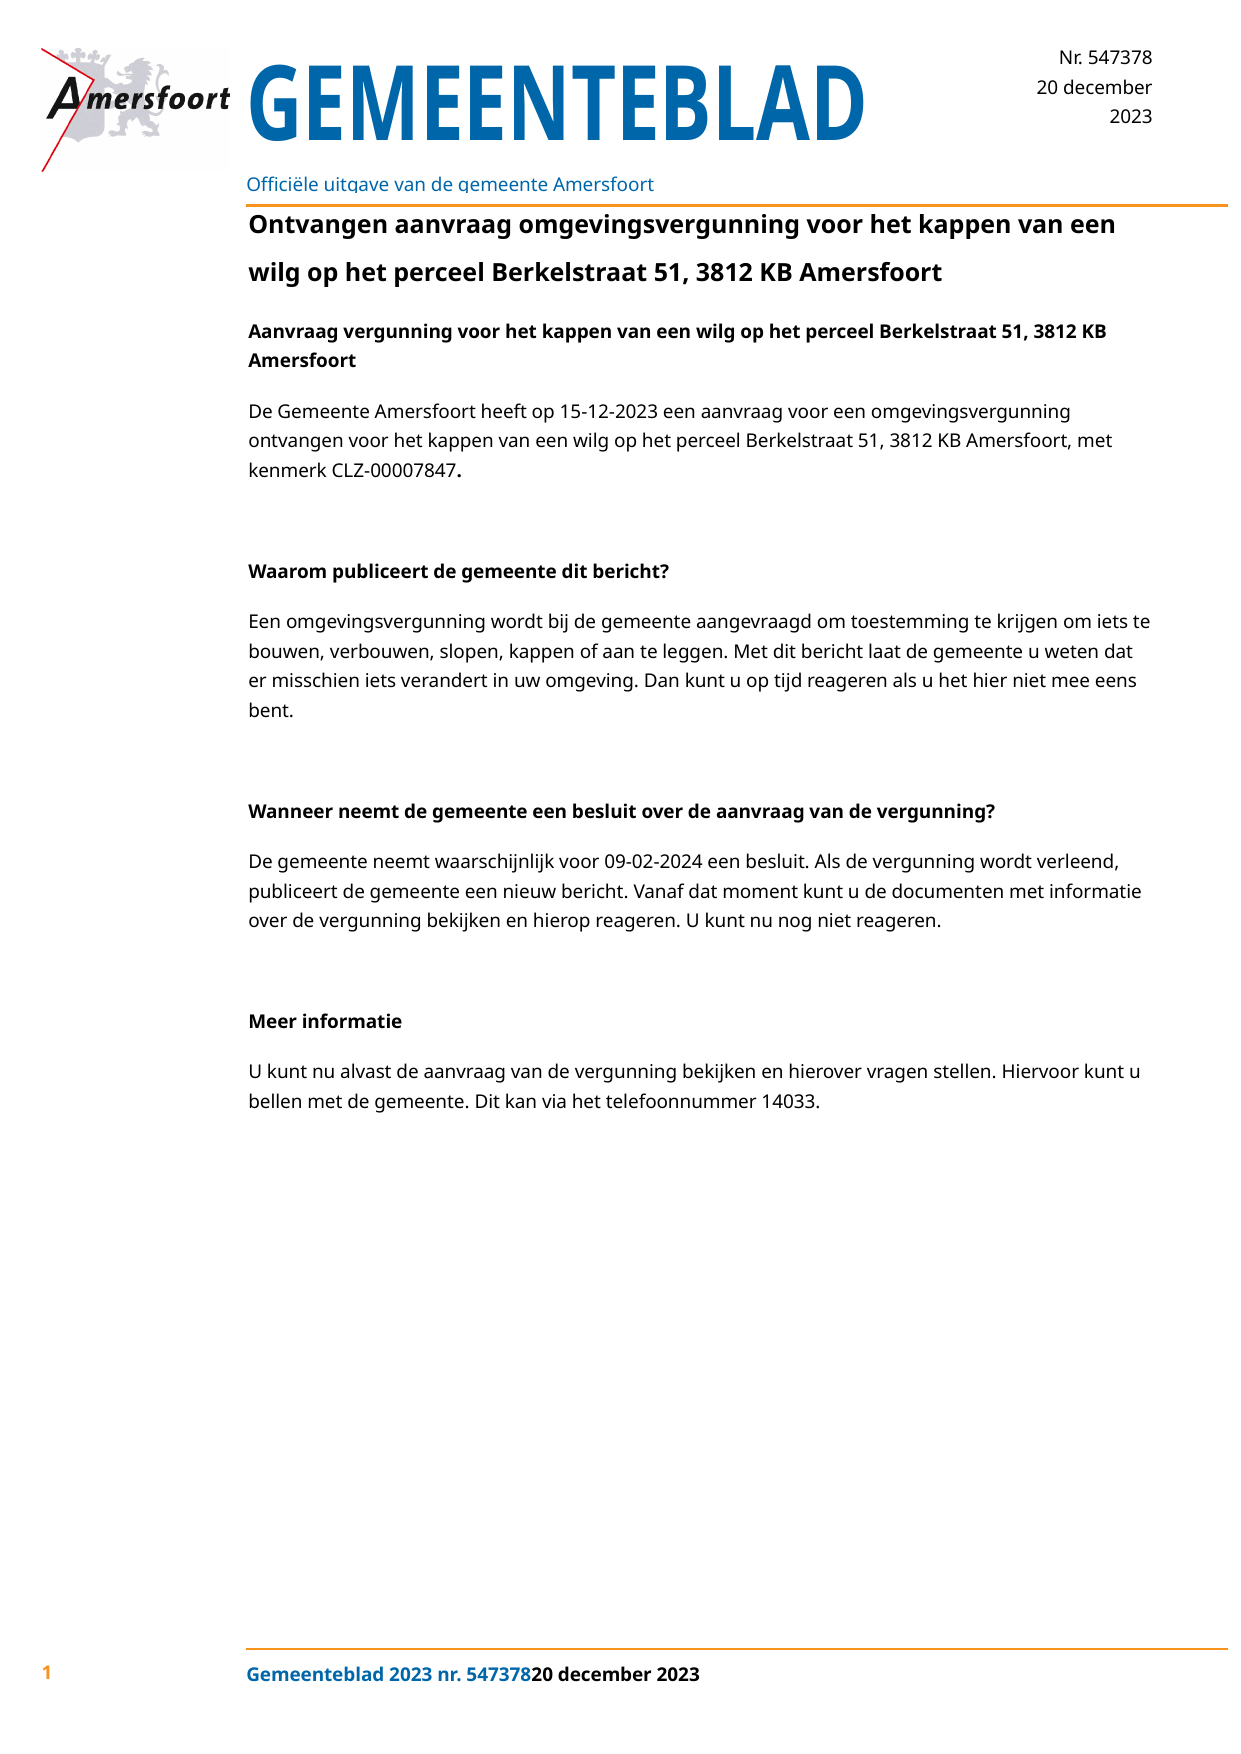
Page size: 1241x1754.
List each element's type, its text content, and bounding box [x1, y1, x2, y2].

text Aanvraag vergunning voor het kappen van een wilg op het perceel Berkelstraat 51, 3812 KB Amersfoort [248, 318, 1152, 373]
text Ontvangen aanvraag omgevingsvergunning voor het kappen van een wilg op het perceel Berkelstraat 51, 3812 KB Amersfoort [248, 207, 1152, 288]
text Waarom publiceert de gemeente dit bericht? [248, 558, 1152, 584]
picture [41, 47, 231, 172]
text De Gemeente Amersfoort heeft op 15-12-2023 een aanvraag voor een omgevingsvergunning ontvangen voor het kappen van een wilg op het perceel Berkelstraat 51, 3812 KB Amersfoort, met kenmerk CLZ-00007847. [248, 398, 1152, 483]
text Een omgevingsvergunning wordt bij de gemeente aangevraagd om toestemming te krijgen om iets te bouwen, verbouwen, slopen, kappen of aan te leggen. Met dit bericht laat de gemeente u weten dat er misschien iets verandert in uw omgeving. Dan kunt u op tijd reageren als u het hier niet mee eens bent. [248, 608, 1152, 723]
text De gemeente neemt waarschijnlijk voor 09-02-2024 een besluit. Als de vergunning wordt verleend, publiceert de gemeente een nieuw bericht. Vanaf dat moment kunt u de documenten met informatie over de vergunning bekijken en hierop reageren. U kunt nu nog niet reageren. [248, 848, 1152, 933]
text Wanneer neemt de gemeente een besluit over de aanvraag van de vergunning? [248, 798, 1152, 824]
text Meer informatie [248, 1008, 1152, 1034]
text U kunt nu alvast de aanvraag van de vergunning bekijken en hierover vragen stellen. Hiervoor kunt u bellen met de gemeente. Dit kan via het telefoonnummer 14033. [248, 1059, 1152, 1114]
